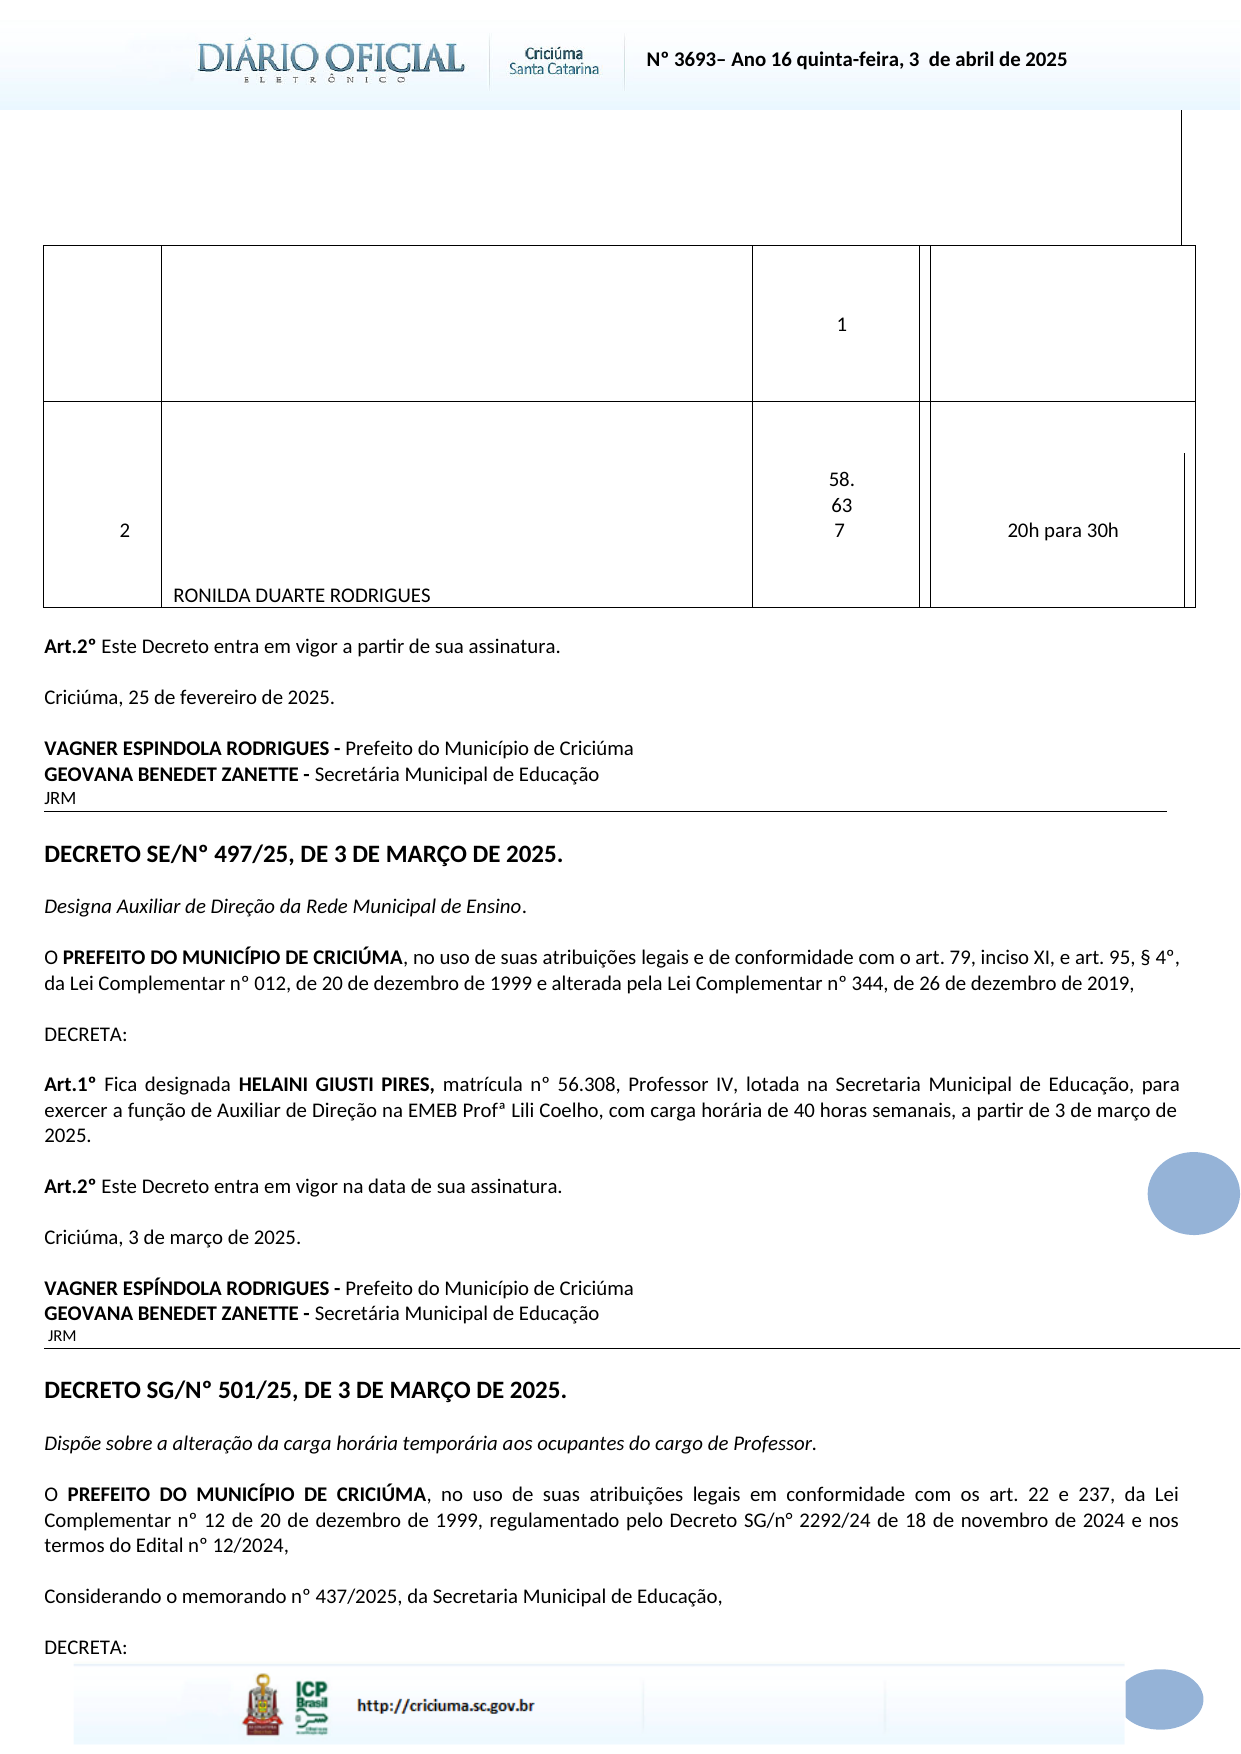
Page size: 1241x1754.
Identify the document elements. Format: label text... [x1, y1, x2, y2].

table_cell [44, 246, 161, 401]
text O PREFEITO DO MUNICÍPIO DE CRICIÚMA, no uso de suas atribuições legais e de conformidade com o art. 79, inciso XI, e art. 95, § 4º, da Lei Complementar nº 012, de 20 de dezembro de 1999 e alterada pela Lei Complementar nº 344, de 26 de dezembro de 2019, [44, 944, 1181, 995]
table_cell [920, 246, 930, 401]
text O PREFEITO DO MUNICÍPIO DE CRICIÚMA, no uso de suas atribuições legais em conformidade com os art. 22 e 237, da Lei Complementar nº 12 de 20 de dezembro de 1999, regulamentado pelo Decreto SG/n° 2292/24 de 18 de novembro de 2024 e nos termos do Edital nº 12/2024, [44, 1481, 1181, 1558]
text Art.2º Este Decreto entra em vigor a partir de sua assinatura. [44, 634, 1181, 659]
table_cell 58.637 [753, 402, 919, 607]
text Criciúma, 25 de fevereiro de 2025. [44, 684, 1167, 710]
text Designa Auxiliar de Direção da Rede Municipal de Ensino. [44, 894, 1181, 919]
table_cell 20h para 30h [931, 402, 1195, 607]
text VAGNER ESPÍNDOLA RODRIGUES - Prefeito do Município de Criciúma [44, 1275, 1240, 1300]
text GEOVANA BENEDET ZANETTE - Secretária Municipal de Educação [44, 1300, 1240, 1326]
table_cell 2 [44, 402, 161, 607]
text DECRETO SG/Nº 501/25, DE 3 DE MARÇO DE 2025. [44, 1374, 1181, 1405]
text GEOVANA BENEDET ZANETTE - Secretária Municipal de Educação [44, 761, 1240, 786]
table_cell [920, 402, 930, 607]
text Criciúma, 3 de março de 2025. [44, 1224, 1181, 1249]
text Dispõe sobre a alteração da carga horária temporária aos ocupantes do cargo de Professor. [44, 1431, 1181, 1456]
text DECRETA: [44, 1021, 1181, 1046]
text Considerando o memorando nº 437/2025, da Secretaria Municipal de Educação, [44, 1583, 1181, 1608]
table_cell 1 [753, 246, 919, 401]
text Art.2º Este Decreto entra em vigor na data de sua assinatura. [44, 1173, 1153, 1199]
text DECRETO SE/Nº 497/25, DE 3 DE MARÇO DE 2025. [44, 838, 1181, 868]
text VAGNER ESPINDOLA RODRIGUES - Prefeito do Município de Criciúma [44, 735, 1240, 761]
table_cell RONILDA DUARTE RODRIGUES [162, 402, 752, 607]
table_cell [162, 246, 752, 401]
text DECRETA: [44, 1634, 1181, 1659]
text JRM [44, 1326, 1240, 1348]
text JRM [44, 786, 1167, 811]
text Art.1º Fica designada HELAINI GIUSTI PIRES, matrícula nº 56.308, Professor IV, lotada na Secretaria Municipal de Educação, para exercer a função de Auxiliar de Direção na EMEB Profª Lili Coelho, com carga horária de 40 horas semanais, a partir de 3 de março de 2025. [44, 1072, 1181, 1148]
table_cell [931, 246, 1195, 401]
